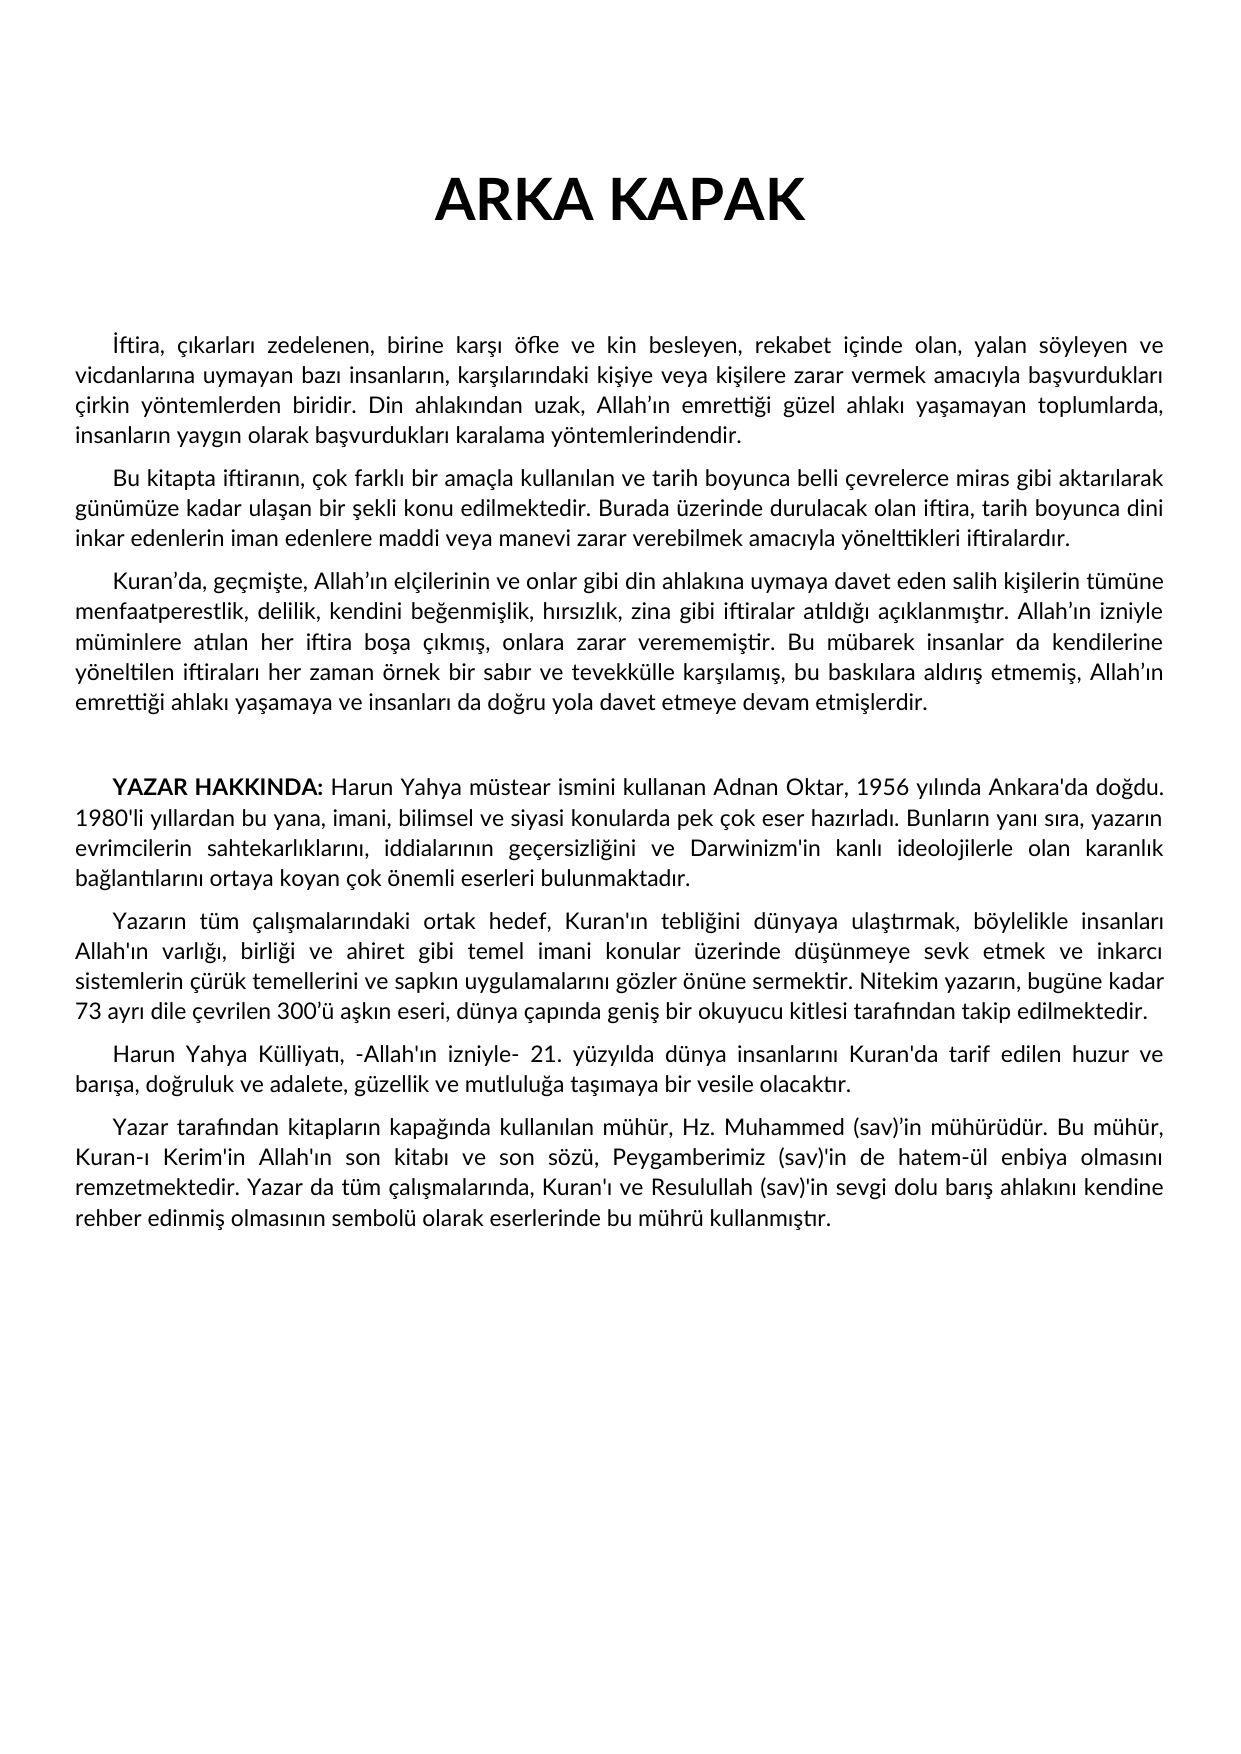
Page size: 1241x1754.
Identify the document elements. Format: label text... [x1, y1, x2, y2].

text Yazar tarafından kitapların kapağında kullanılan mühür, Hz. Muhammed (sav)’in mühürüdür. Bu mühür, Kuran-ı Kerim'in Allah'ın son kitabı ve son sözü, Peygamberimiz (sav)'in de hatem-ül enbiya olmasını remzetmektedir. Yazar da tüm çalışmalarında, Kuran'ı ve Resulullah (sav)'in sevgi dolu barış ahlakını kendine rehber edinmiş olmasının sembolü olarak eserlerinde bu mührü kullanmıştır. [75, 1113, 1165, 1231]
text Yazarın tüm çalışmalarındaki ortak hedef, Kuran'ın tebliğini dünyaya ulaştırmak, böylelikle insanları Allah'ın varlığı, birliği ve ahiret gibi temel imani konular üzerinde düşünmeye sevk etmek ve inkarcı sistemlerin çürük temellerini ve sapkın uygulamalarını gözler önüne sermektir. Nitekim yazarın, bugüne kadar 73 ayrı dile çevrilen 300’ü aşkın eseri, dünya çapında geniş bir okuyucu kitlesi tarafından takip edilmektedir. [75, 906, 1165, 1024]
text İftira, çıkarları zedelenen, birine karşı öfke ve kin besleyen, rekabet içinde olan, yalan söyleyen ve vicdanlarına uymayan bazı insanların, karşılarındaki kişiye veya kişilere zarar vermek amacıyla başvurdukları çirkin yöntemlerden biridir. Din ahlakından uzak, Allah’ın emrettiği güzel ahlakı yaşamayan toplumlarda, insanların yaygın olarak başvurdukları karalama yöntemlerindendir. [75, 330, 1165, 448]
text Bu kitapta iftiranın, çok farklı bir amaçla kullanılan ve tarih boyunca belli çevrelerce miras gibi aktarılarak günümüze kadar ulaşan bir şekli konu edilmektedir. Burada üzerinde durulacak olan iftira, tarih boyunca dini inkar edenlerin iman edenlere maddi veya manevi zarar verebilmek amacıyla yönelttikleri iftiralardır. [75, 464, 1165, 552]
subtitle ARKA KAPAK [75, 162, 1165, 232]
text Kuran’da, geçmişte, Allah’ın elçilerinin ve onlar gibi din ahlakına uymaya davet eden salih kişilerin tümüne menfaatperestlik, delilik, kendini beğenmişlik, hırsızlık, zina gibi iftiralar atıldığı açıklanmıştır. Allah’ın izniyle müminlere atılan her iftira boşa çıkmış, onlara zarar verememiştir. Bu mübarek insanlar da kendilerine yöneltilen iftiraları her zaman örnek bir sabır ve tevekkülle karşılamış, bu baskılara aldırış etmemiş, Allah’ın emrettiği ahlakı yaşamaya ve insanları da doğru yola davet etmeye devam etmişlerdir. [75, 567, 1165, 715]
text Harun Yahya Külliyatı, -Allah'ın izniyle- 21. yüzyılda dünya insanlarını Kuran'da tarif edilen huzur ve barışa, doğruluk ve adalete, güzellik ve mutluluğa taşımaya bir vesile olacaktır. [75, 1040, 1165, 1097]
text YAZAR HAKKINDA: Harun Yahya müstear ismini kullanan Adnan Oktar, 1956 yılında Ankara'da doğdu. 1980'li yıllardan bu yana, imani, bilimsel ve siyasi konularda pek çok eser hazırladı. Bunların yanı sıra, yazarın evrimcilerin sahtekarlıklarını, iddialarının geçersizliğini ve Darwinizm'in kanlı ideolojilerle olan karanlık bağlantılarını ortaya koyan çok önemli eserleri bulunmaktadır. [75, 773, 1165, 891]
